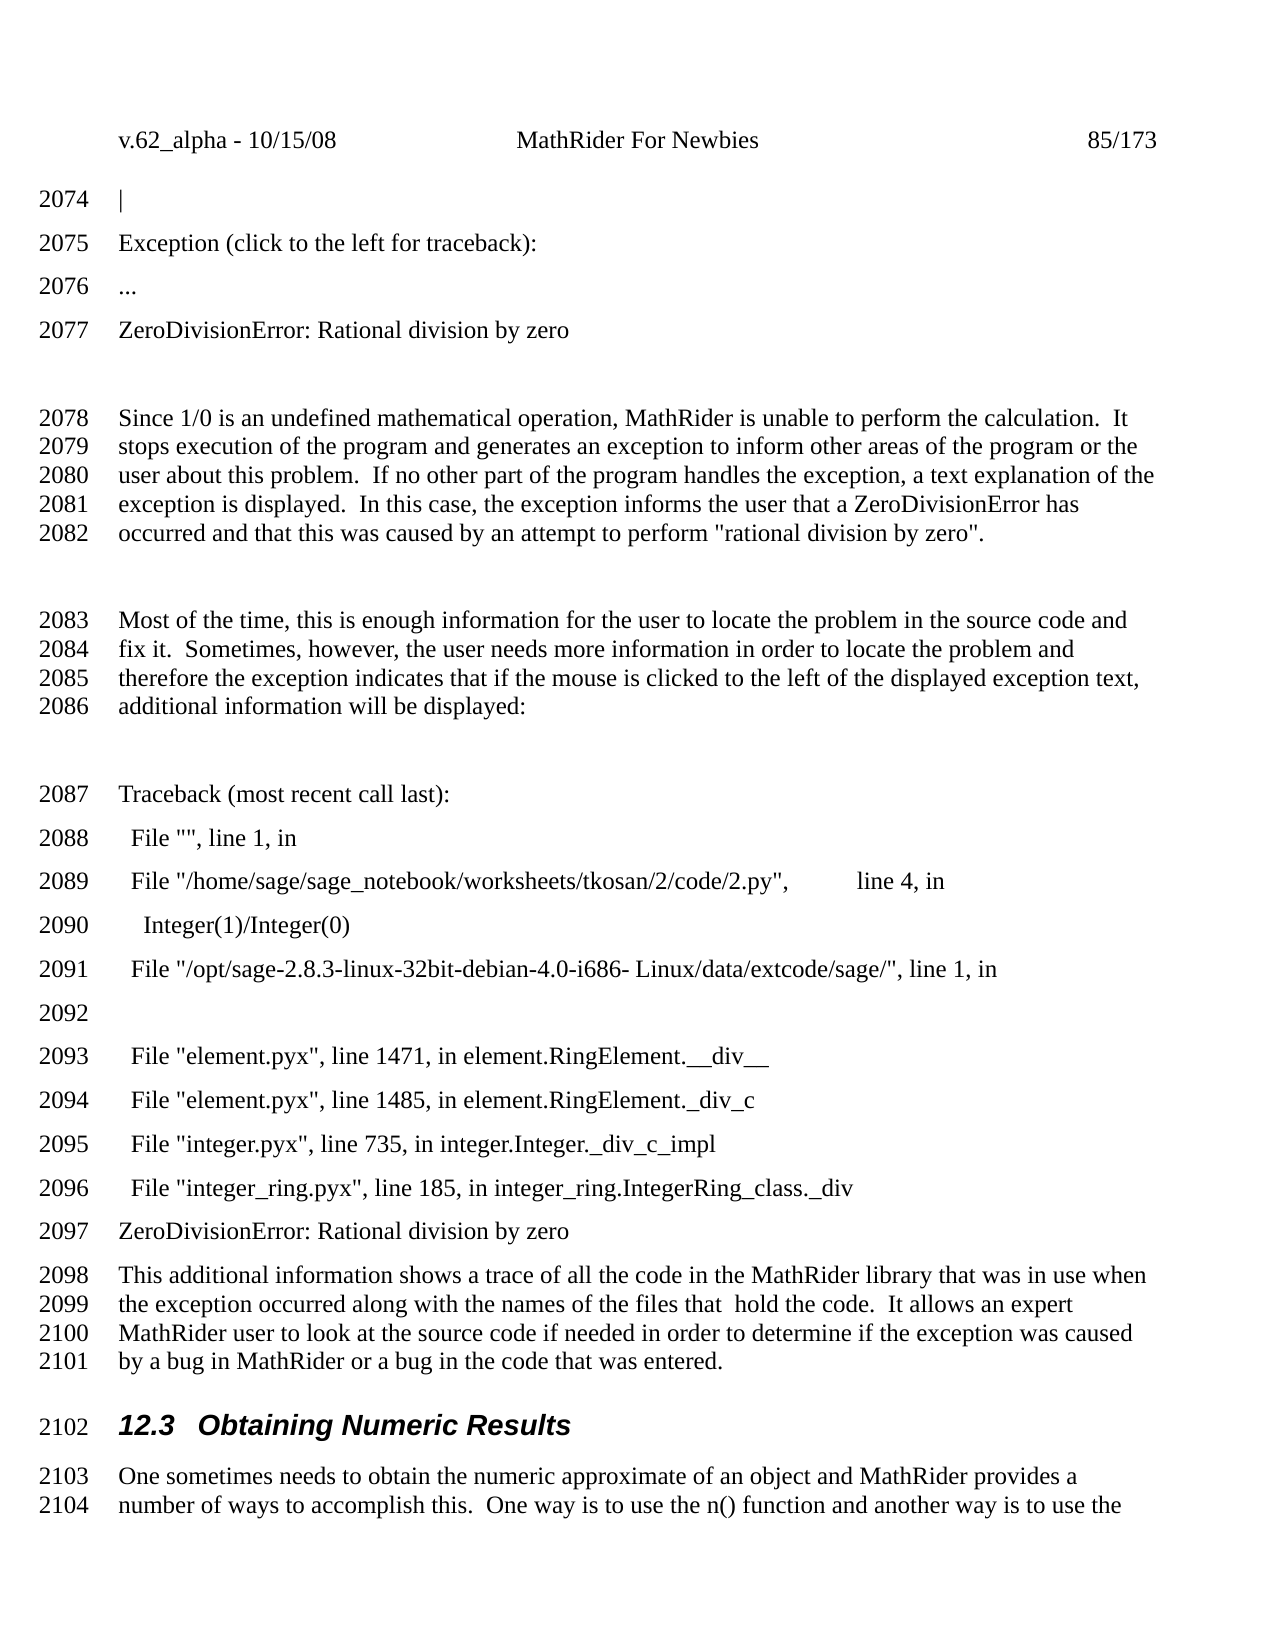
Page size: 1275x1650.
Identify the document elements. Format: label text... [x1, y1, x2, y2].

text File "element.pyx", line 1471, in element.RingElement.__div__ [118, 1041, 1157, 1070]
text Most of the time, this is enough information for the user to locate the problem in the source code and fix it. Sometimes, however, the user needs more information in order to locate the problem and therefore the exception indicates that if the mouse is clicked to the left of the displayed exception text, additional information will be displayed: [118, 605, 1157, 720]
text File "", line 1, in [118, 823, 1157, 851]
text File "integer_ring.pyx", line 185, in integer_ring.IntegerRing_class._div [118, 1173, 1157, 1201]
text Since 1/0 is an undefined mathematical operation, MathRider is unable to perform the calculation. It stops execution of the program and generates an exception to inform other areas of the program or the user about this problem. If no other part of the program handles the exception, a text explanation of the exception is displayed. In this case, the exception informs the user that a ZeroDivisionError has occurred and that this was caused by an attempt to perform "rational division by zero". [118, 403, 1157, 546]
text This additional information shows a trace of all the code in the MathRider library that was in use when the exception occurred along with the names of the files that hold the code. It allows an expert MathRider user to look at the source code if needed in order to determine if the exception was caused by a bug in MathRider or a bug in the code that was entered. [118, 1260, 1157, 1375]
text File "/home/sage/sage_notebook/worksheets/tkosan/2/code/2.py", line 4, in [118, 866, 1157, 895]
text ... [118, 271, 1157, 300]
text File "element.pyx", line 1485, in element.RingElement._div_c [118, 1085, 1157, 1114]
text File "/opt/sage-2.8.3-linux-32bit-debian-4.0-i686- Linux/data/extcode/sage/", line 1, in [118, 954, 1157, 983]
text File "integer.pyx", line 735, in integer.Integer._div_c_impl [118, 1129, 1157, 1158]
subtitle Obtaining Numeric Results [118, 1408, 1157, 1441]
text ZeroDivisionError: Rational division by zero [118, 1216, 1157, 1245]
text Exception (click to the left for traceback): [118, 228, 1157, 256]
text | [118, 184, 1157, 213]
text Traceback (most recent call last): [118, 779, 1157, 808]
text Integer(1)/Integer(0) [118, 910, 1157, 939]
text ZeroDivisionError: Rational division by zero [118, 315, 1157, 344]
text One sometimes needs to obtain the numeric approximate of an object and MathRider provides a number of ways to accomplish this. One way is to use the n() function and another way is to use the [118, 1461, 1157, 1519]
